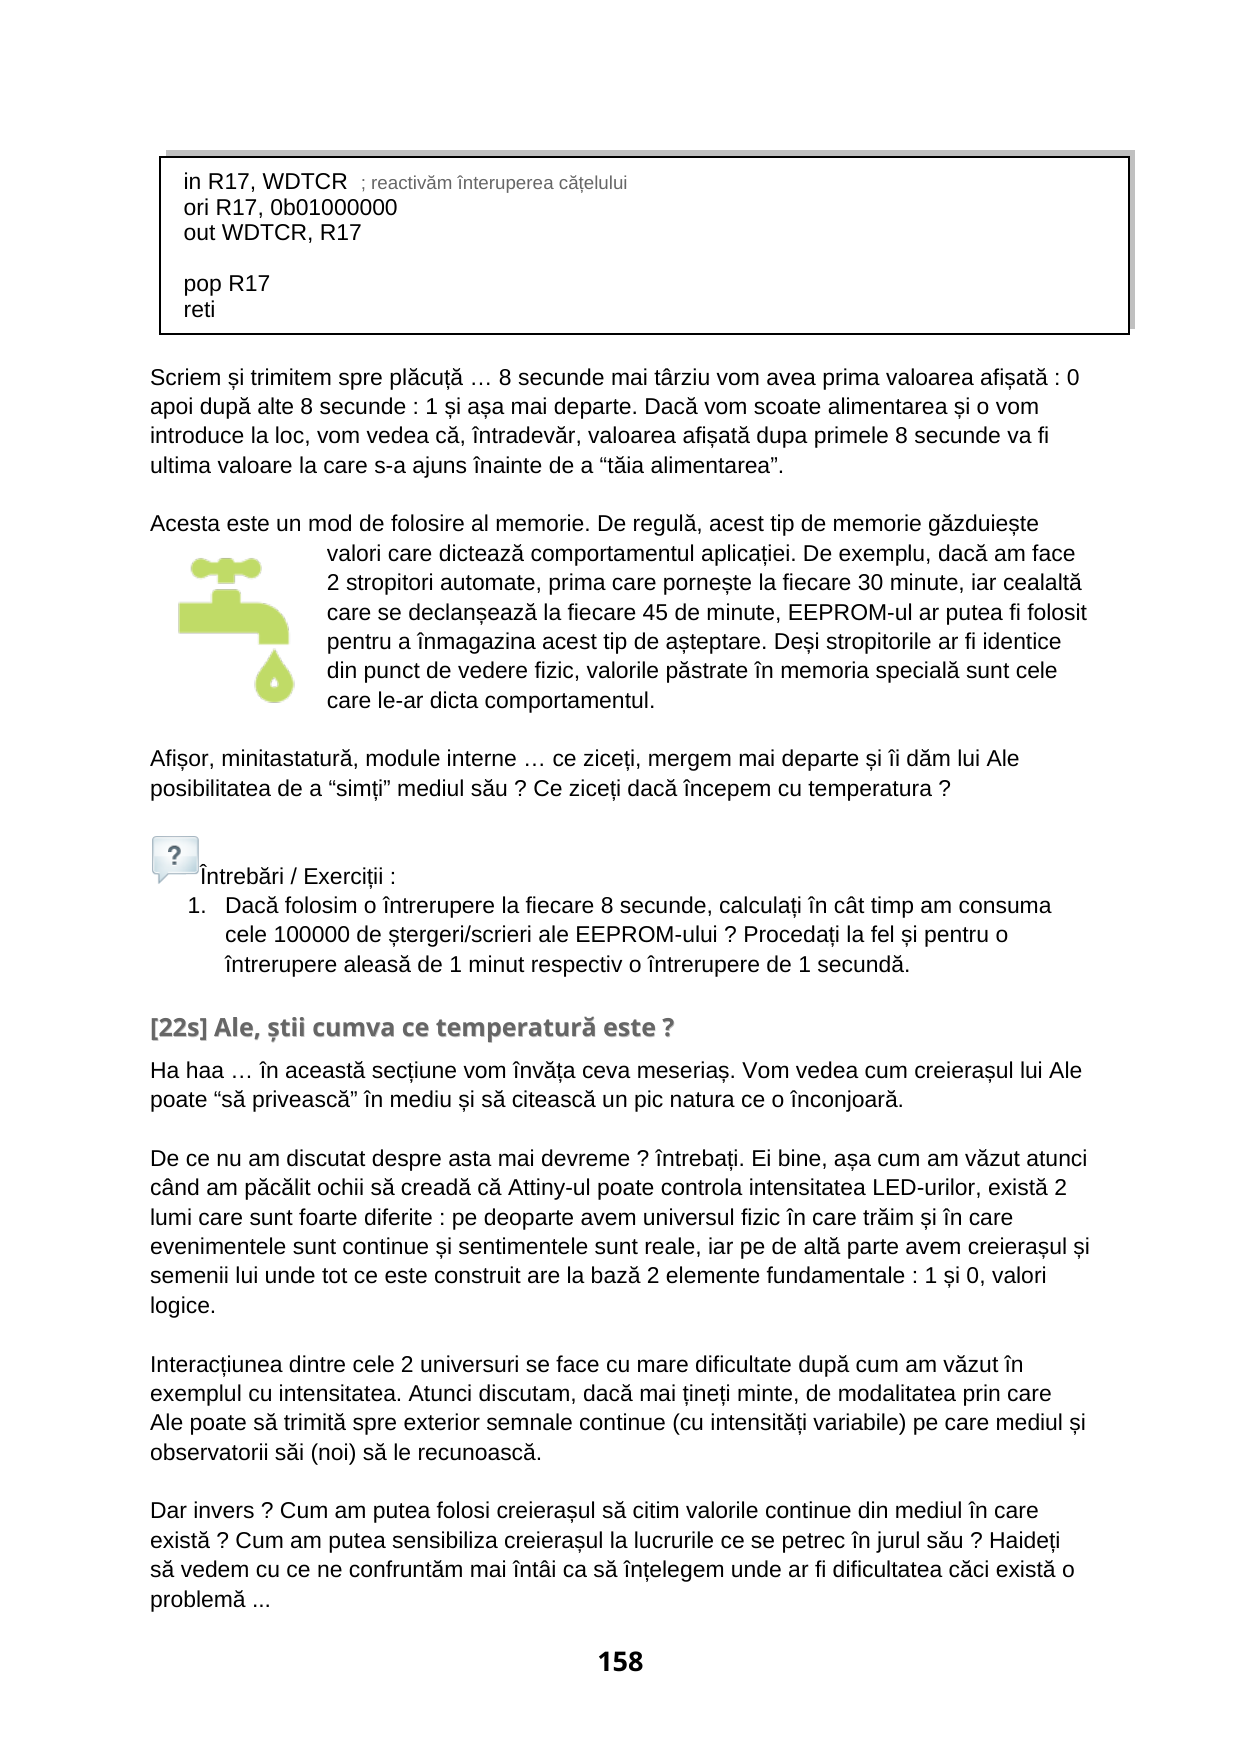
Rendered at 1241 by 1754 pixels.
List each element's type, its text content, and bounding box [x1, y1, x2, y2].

text Ha haa … în această secțiune vom învăța ceva meseriaș. Vom vedea cum creierașul lui Ale poate “să privească” în mediu și să citească un pic natura ce o înconjoară. [150, 1058, 1091, 1113]
text Afișor, minitastatură, module interne … ce ziceți, mergem mai departe și îi dăm lui Ale posibilitatea de a “simți” mediul său ? Ce ziceți dacă începem cu temperatura ? [150, 746, 1091, 801]
list Dacă folosim o întrerupere la fiecare 8 secunde, calculați în cât timp am consuma cele 100000 de ștergeri/scrieri ale EEPROM-ului ? Procedați la fel și pentru o întrerupere aleasă de 1 minut respectiv o întrerupere de 1 secundă. [187, 893, 1091, 977]
text Acesta este un mod de folosire al memorie. De regulă, acest tip de memorie găzduiește valori care dictează comportamentul aplicației. De exemplu, dacă am face 2 stropitori automate, prima care pornește la fiecare 30 minute, iar cealaltă care se declanșează la fiecare 45 de minute, EEPROM-ul ar putea fi folosit pentru a înmagazina acest tip de așteptare. Deși stropitorile ar fi identice din punct de vedere fizic, valorile păstrate în memoria specială sunt cele care le-ar dicta comportamentul. [150, 511, 1091, 713]
picture [150, 834, 200, 885]
text Scriem și trimitem spre plăcuță … 8 secunde mai târziu vom avea prima valoarea afișată : 0 apoi după alte 8 secunde : 1 și așa mai departe. Dacă vom scoate alimentarea și o vom introduce la loc, vom vedea că, întradevăr, valoarea afișată dupa primele 8 secunde va fi ultima valoare la care s-a ajuns înainte de a “tăia alimentarea”. [150, 364, 1091, 478]
picture [146, 540, 327, 721]
table_header in R17, WDTCR ; reactivăm înteruperea cățelului ori R17, 0b01000000 out WDTCR, R17 pop R17 reti [161, 158, 1128, 333]
text Interacțiunea dintre cele 2 universuri se face cu mare dificultate după cum am văzut în exemplul cu intensitatea. Atunci discutam, dacă mai țineți minte, de modalitatea prin care Ale poate să trimită spre exterior semnale continue (cu intensități variabile) pe care mediul și observatorii săi (noi) să le recunoască. [150, 1351, 1091, 1465]
text Întrebări / Exerciții : [150, 860, 1091, 889]
subtitle [22s] Ale, știi cumva ce temperatură este ? [150, 1010, 1091, 1044]
text Dar invers ? Cum am putea folosi creierașul să citim valorile continue din mediul în care există ? Cum am putea sensibiliza creierașul la lucrurile ce se petrec în jurul său ? Haideți să vedem cu ce ne confruntăm mai întâi ca să înțelegem unde ar fi dificultatea căci există o problemă ... [150, 1498, 1091, 1612]
text De ce nu am discutat despre asta mai devreme ? întrebați. Ei bine, așa cum am văzut atunci când am păcălit ochii să creadă că Attiny-ul poate controla intensitatea LED-urilor, există 2 lumi care sunt foarte diferite : pe deoparte avem universul fizic în care trăim și în care evenimentele sunt continue și sentimentele sunt reale, iar pe de altă parte avem creierașul și semenii lui unde tot ce este construit are la bază 2 elemente fundamentale : 1 și 0, valori logice. [150, 1146, 1091, 1318]
